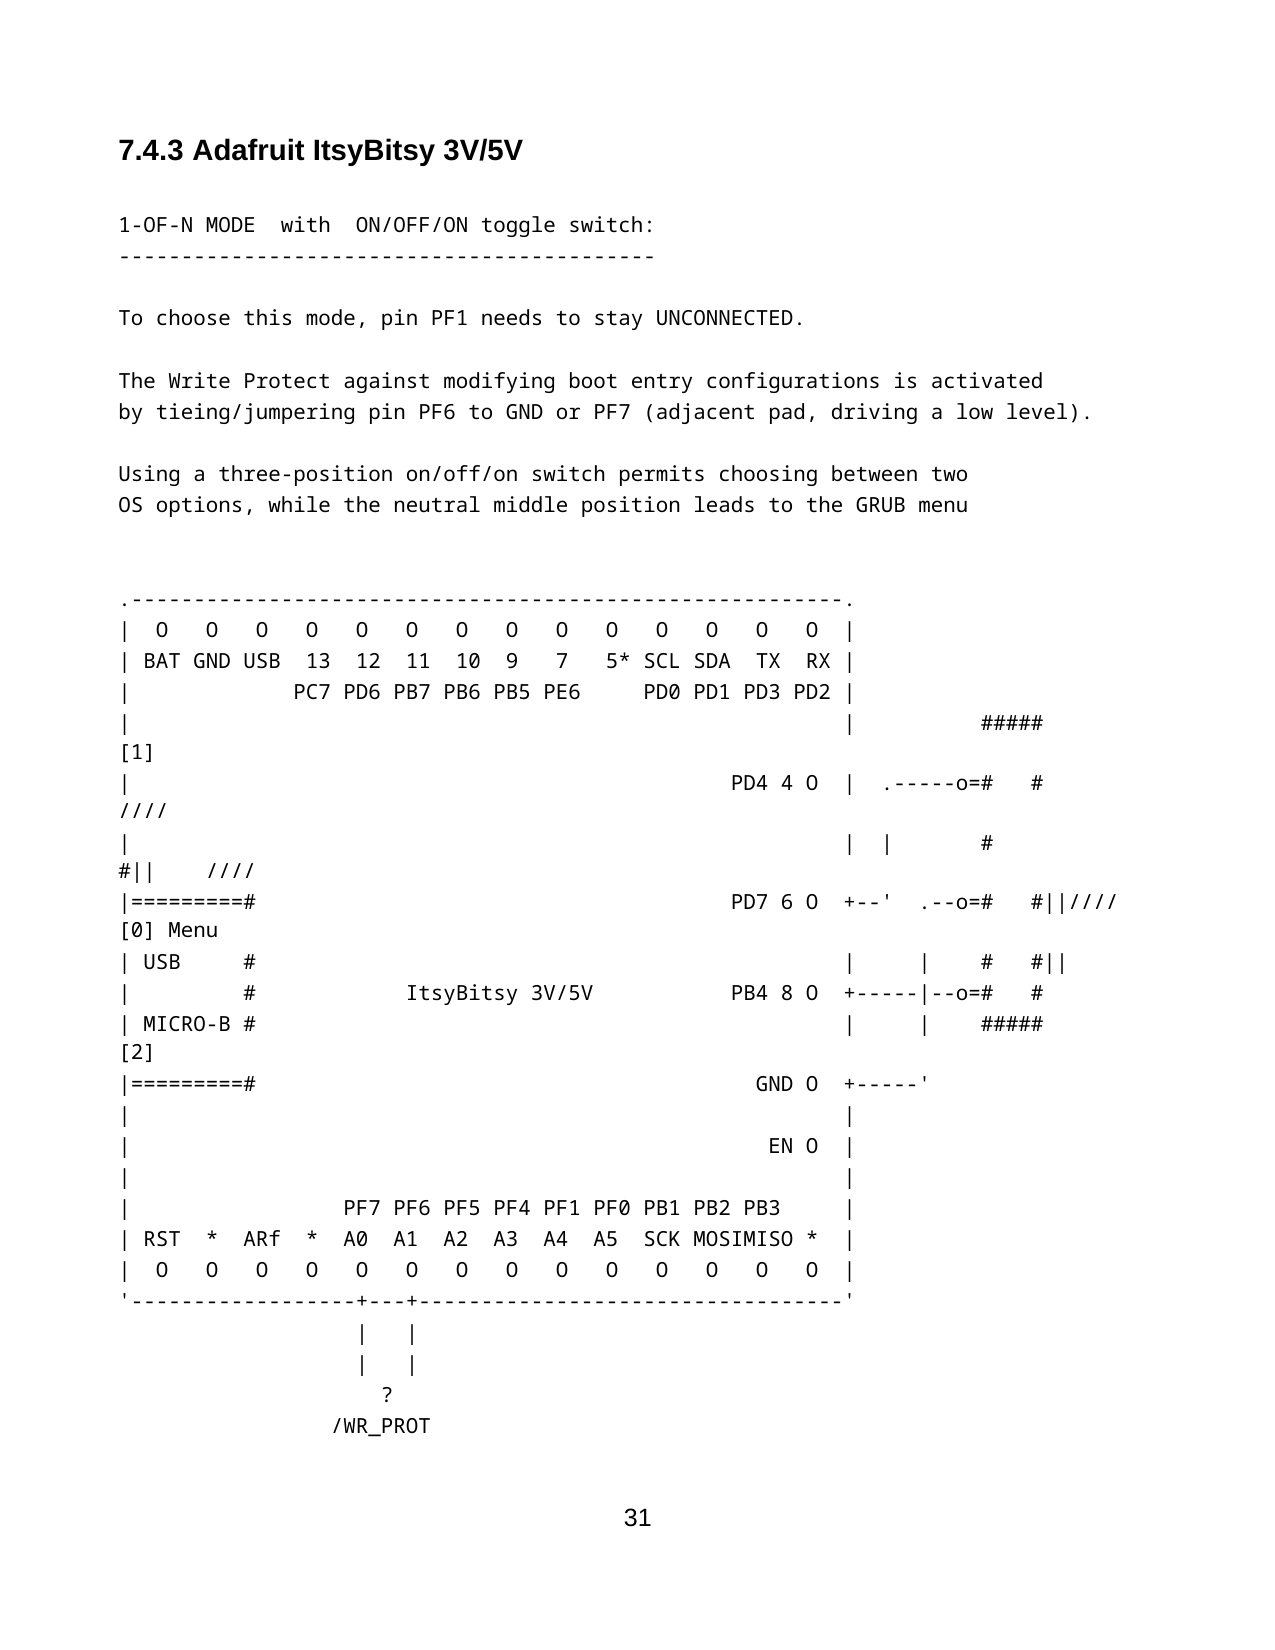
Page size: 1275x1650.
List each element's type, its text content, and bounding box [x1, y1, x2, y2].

text ------------------------------------------- [118, 241, 1157, 270]
text 1-OF-N MODE with ON/OFF/ON toggle switch: [118, 210, 1157, 238]
text |=========# PD7 6 O +--' .--o=# #||//// [0] Menu [118, 887, 1157, 944]
text /WR_PROT [118, 1411, 1157, 1440]
text | EN O | [118, 1131, 1157, 1159]
text | | [118, 1162, 1157, 1191]
text '------------------+---+----------------------------------' [118, 1287, 1157, 1315]
subtitle Adafruit ItsyBitsy 3V/5V [118, 133, 1157, 166]
text ? [118, 1380, 1157, 1408]
text Using a three-position on/off/on switch permits choosing between two [118, 459, 1157, 488]
text by tieing/jumpering pin PF6 to GND or PF7 (adjacent pad, driving a low level). [118, 397, 1157, 425]
text | RST * ARf * A0 A1 A2 A3 A4 A5 SCK MOSIMISO * | [118, 1224, 1157, 1253]
text | | [118, 1100, 1157, 1128]
text | PF7 PF6 PF5 PF4 PF1 PF0 PB1 PB2 PB3 | [118, 1193, 1157, 1222]
text The Write Protect against modifying boot entry configurations is activated [118, 366, 1157, 394]
text | # ItsyBitsy 3V/5V PB4 8 O +-----|--o=# # [118, 978, 1157, 1006]
text | | ##### [1] [118, 708, 1157, 765]
text | | [118, 1349, 1157, 1377]
text OS options, while the neutral middle position leads to the GRUB menu [118, 490, 1157, 519]
text | MICRO-B # | | ##### [2] [118, 1009, 1157, 1066]
text | PC7 PD6 PB7 PB6 PB5 PE6 PD0 PD1 PD3 PD2 | [118, 677, 1157, 706]
text | | | # #|| //// [118, 828, 1157, 884]
text | BAT GND USB 13 12 11 10 9 7 5* SCL SDA TX RX | [118, 646, 1157, 674]
text To choose this mode, pin PF1 needs to stay UNCONNECTED. [118, 303, 1157, 332]
text | PD4 4 O | .-----o=# # //// [118, 768, 1157, 825]
text .---------------------------------------------------------. [118, 584, 1157, 612]
text | | [118, 1318, 1157, 1346]
text | O O O O O O O O O O O O O O | [118, 1256, 1157, 1284]
text | O O O O O O O O O O O O O O | [118, 615, 1157, 643]
text |=========# GND O +-----' [118, 1069, 1157, 1097]
text | USB # | | # #|| [118, 947, 1157, 975]
